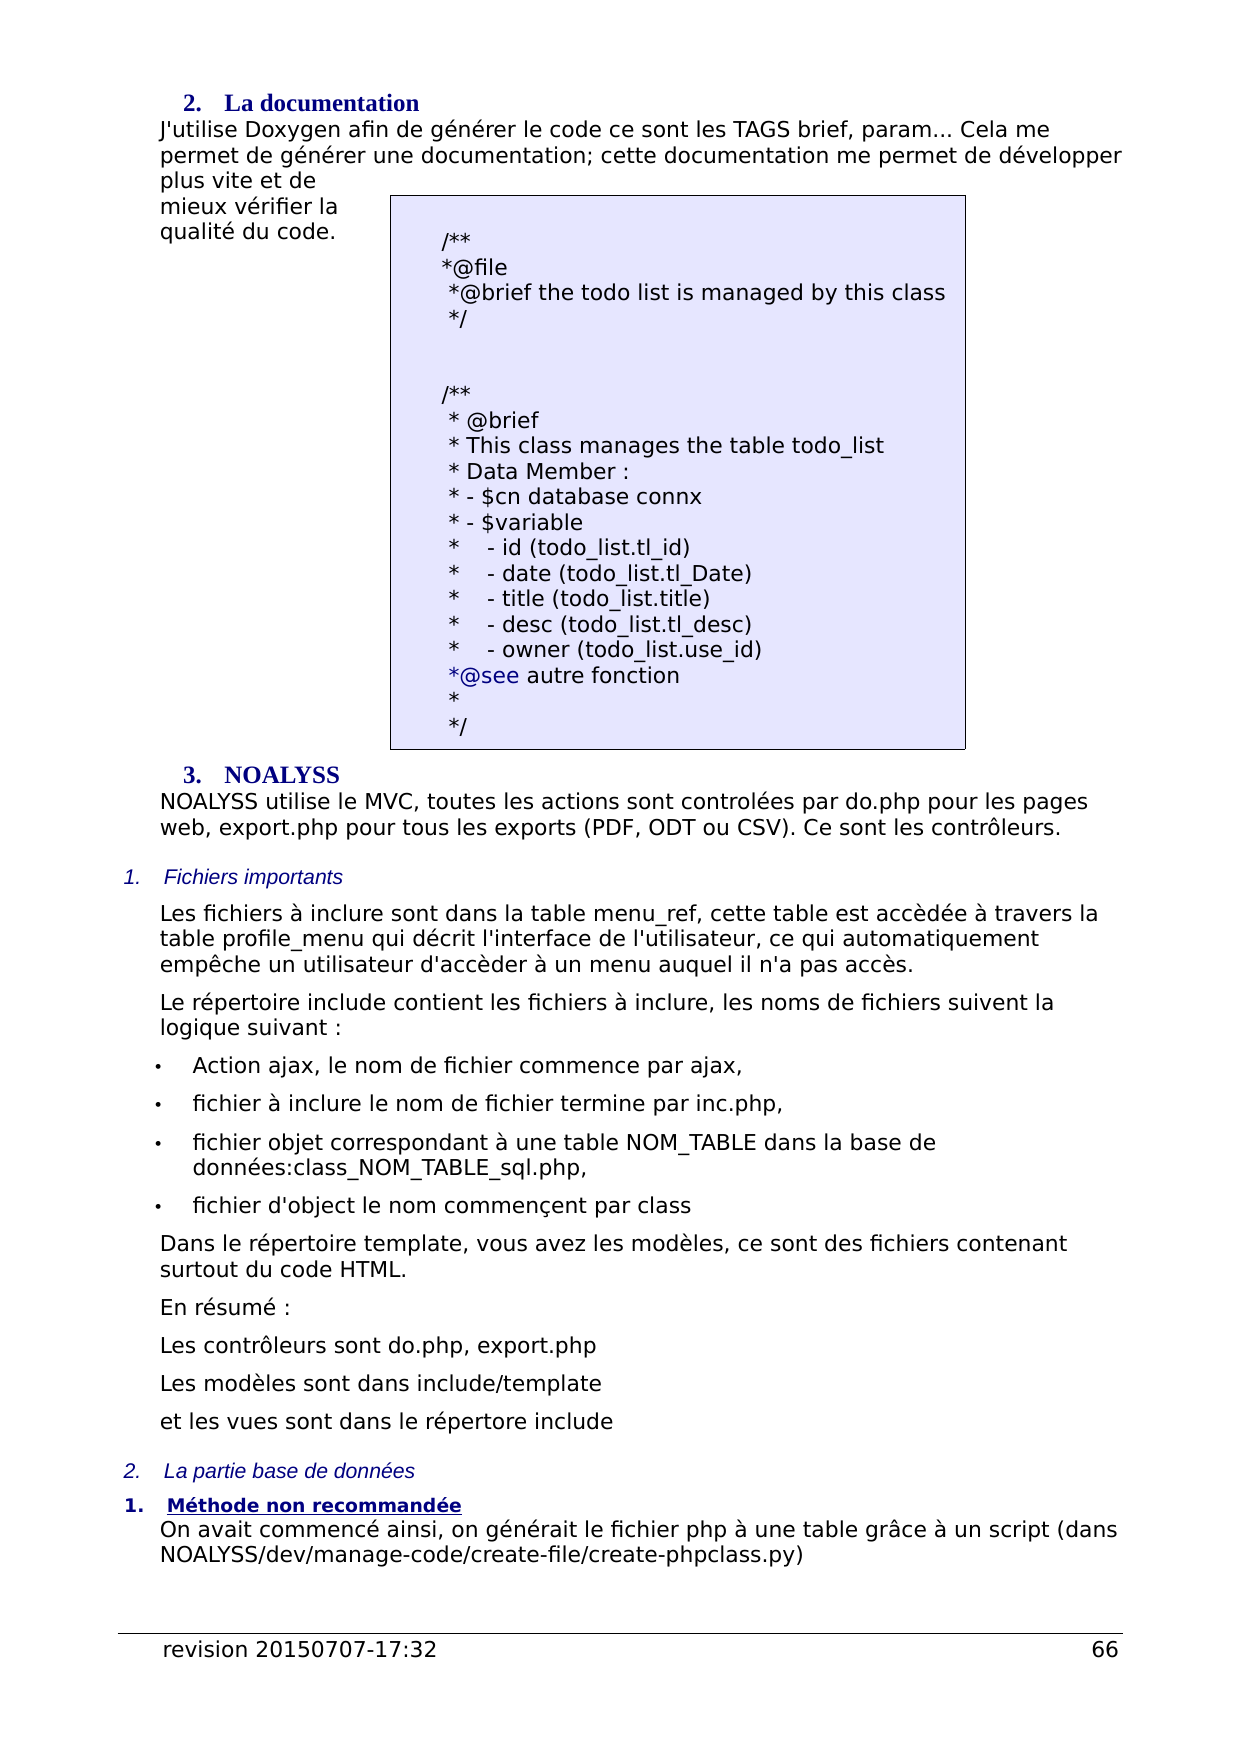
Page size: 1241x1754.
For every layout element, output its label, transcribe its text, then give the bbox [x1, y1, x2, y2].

text Les modèles sont dans include/template [159, 1371, 1123, 1396]
subtitle La documentation [177, 88, 1123, 117]
text *@file *@brief the todo list is managed by this class */ /** [441, 255, 956, 408]
text * @brief * This class manages the table todo_list * Data Member : * - $cn database connx * - $variable * - id (todo_list.tl_id) * - date (todo_list.tl_Date) * - title (todo_list.title) * - desc (todo_list.tl_desc) * - owner (todo_list.use_id) [441, 408, 956, 663]
text *@see autre fonction * */ [441, 663, 956, 740]
text /** [441, 204, 956, 255]
text En résumé : [159, 1295, 1123, 1320]
subtitle Méthode non recommandée [117, 1495, 1123, 1517]
list fichier à inclure le nom de fichier termine par inc.php, [155, 1092, 1123, 1117]
subtitle Fichiers importants [117, 865, 1123, 889]
list Action ajax, le nom de fichier commence par ajax, [155, 1053, 1123, 1079]
text NOALYSS utilise le MVC, toutes les actions sont controlées par do.php pour les pages web, export.php pour tous les exports (PDF, ODT ou CSV). Ce sont les contrôleurs. [159, 789, 1123, 840]
list fichier d'object le nom commençent par class [155, 1193, 1123, 1219]
text On avait commencé ainsi, on générait le fichier php à une table grâce à un script (dans NOALYSS/dev/manage-code/create-file/create-phpclass.py) [159, 1517, 1123, 1568]
list fichier objet correspondant à une table NOM_TABLE dans la base de données:class_NOM_TABLE_sql.php, [155, 1129, 1123, 1181]
subtitle La partie base de données [117, 1458, 1123, 1483]
text J'utilise Doxygen afin de générer le code ce sont les TAGS brief, param... Cela me permet de générer une documentation; cette documentation me permet de développer plus vite et de mieux vérifier la qualité du code. [159, 117, 1123, 761]
text Les contrôleurs sont do.php, export.php [159, 1333, 1123, 1358]
subtitle NOALYSS [177, 761, 1123, 789]
text Le répertoire include contient les fichiers à inclure, les noms de fichiers suivent la logique suivant : [159, 990, 1123, 1041]
text Les fichiers à inclure sont dans la table menu_ref, cette table est accèdée à travers la table profile_menu qui décrit l'interface de l'utilisateur, ce qui automatiquement empêche un utilisateur d'accèder à un menu auquel il n'a pas accès. [159, 901, 1123, 977]
text et les vues sont dans le répertore include [159, 1409, 1123, 1434]
text Dans le répertoire template, vous avez les modèles, ce sont des fichiers contenant surtout du code HTML. [159, 1231, 1123, 1282]
